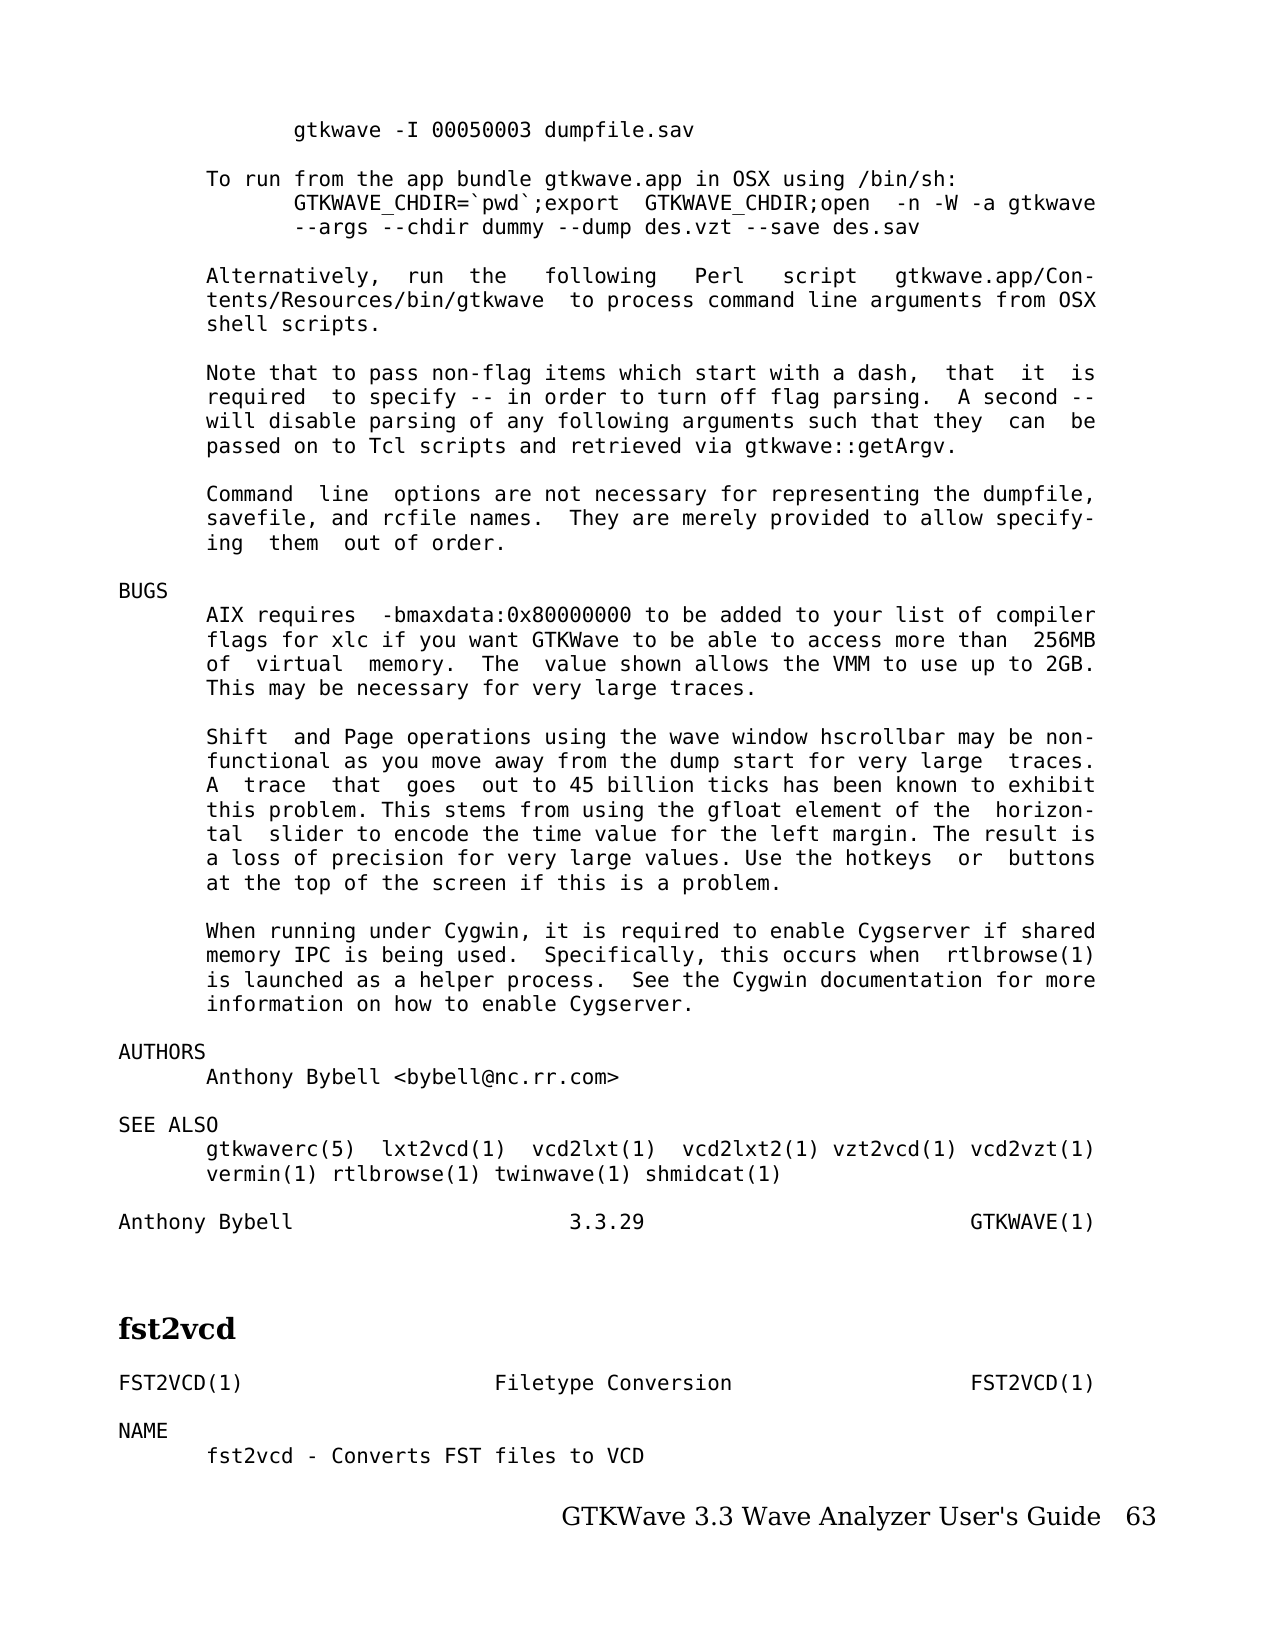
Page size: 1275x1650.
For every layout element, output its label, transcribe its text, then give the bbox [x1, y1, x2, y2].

text A trace that goes out to 45 billion ticks has been known to exhibit [118, 773, 1157, 798]
text Alternatively, run the following Perl script gtkwave.app/Con- [118, 264, 1157, 288]
text tents/Resources/bin/gtkwave to process command line arguments from OSX [118, 288, 1157, 312]
text GTKWAVE_CHDIR=`pwd`;export GTKWAVE_CHDIR;open -n -W -a gtkwave [118, 191, 1157, 215]
text fst2vcd [118, 1312, 1157, 1347]
text This may be necessary for very large traces. [118, 676, 1157, 701]
text vermin(1) rtlbrowse(1) twinwave(1) shmidcat(1) [118, 1162, 1157, 1186]
text BUGS [118, 579, 1157, 603]
text gtkwaverc(5) lxt2vcd(1) vcd2lxt(1) vcd2lxt2(1) vzt2vcd(1) vcd2vzt(1) [118, 1137, 1157, 1162]
text savefile, and rcfile names. They are merely provided to allow specify- [118, 506, 1157, 531]
text Command line options are not necessary for representing the dumpfile, [118, 482, 1157, 506]
text flags for xlc if you want GTKWave to be able to access more than 256MB [118, 628, 1157, 652]
text information on how to enable Cygserver. [118, 992, 1157, 1016]
text When running under Cygwin, it is required to enable Cygserver if shared [118, 919, 1157, 943]
text is launched as a helper process. See the Cygwin documentation for more [118, 968, 1157, 992]
text tal slider to encode the time value for the left margin. The result is [118, 822, 1157, 846]
text Shift and Page operations using the wave window hscrollbar may be non- [118, 725, 1157, 749]
text required to specify -- in order to turn off flag parsing. A second -- [118, 385, 1157, 409]
text FST2VCD(1) Filetype Conversion FST2VCD(1) [118, 1371, 1157, 1395]
text ing them out of order. [118, 531, 1157, 555]
text a loss of precision for very large values. Use the hotkeys or buttons [118, 846, 1157, 871]
text Note that to pass non-flag items which start with a dash, that it is [118, 361, 1157, 385]
text AIX requires -bmaxdata:0x80000000 to be added to your list of compiler [118, 603, 1157, 628]
text AUTHORS [118, 1040, 1157, 1065]
text will disable parsing of any following arguments such that they can be [118, 409, 1157, 434]
text gtkwave -I 00050003 dumpfile.sav [118, 118, 1157, 142]
text SEE ALSO [118, 1113, 1157, 1137]
text To run from the app bundle gtkwave.app in OSX using /bin/sh: [118, 167, 1157, 191]
text NAME [118, 1419, 1157, 1444]
text memory IPC is being used. Specifically, this occurs when rtlbrowse(1) [118, 943, 1157, 968]
text Anthony Bybell <bybell@nc.rr.com> [118, 1065, 1157, 1089]
text this problem. This stems from using the gfloat element of the horizon- [118, 798, 1157, 822]
text of virtual memory. The value shown allows the VMM to use up to 2GB. [118, 652, 1157, 676]
text fst2vcd - Converts FST files to VCD [118, 1444, 1157, 1468]
text functional as you move away from the dump start for very large traces. [118, 749, 1157, 773]
text passed on to Tcl scripts and retrieved via gtkwave::getArgv. [118, 434, 1157, 458]
text --args --chdir dummy --dump des.vzt --save des.sav [118, 215, 1157, 239]
text shell scripts. [118, 312, 1157, 337]
text Anthony Bybell 3.3.29 GTKWAVE(1) [118, 1210, 1157, 1234]
text at the top of the screen if this is a problem. [118, 871, 1157, 895]
